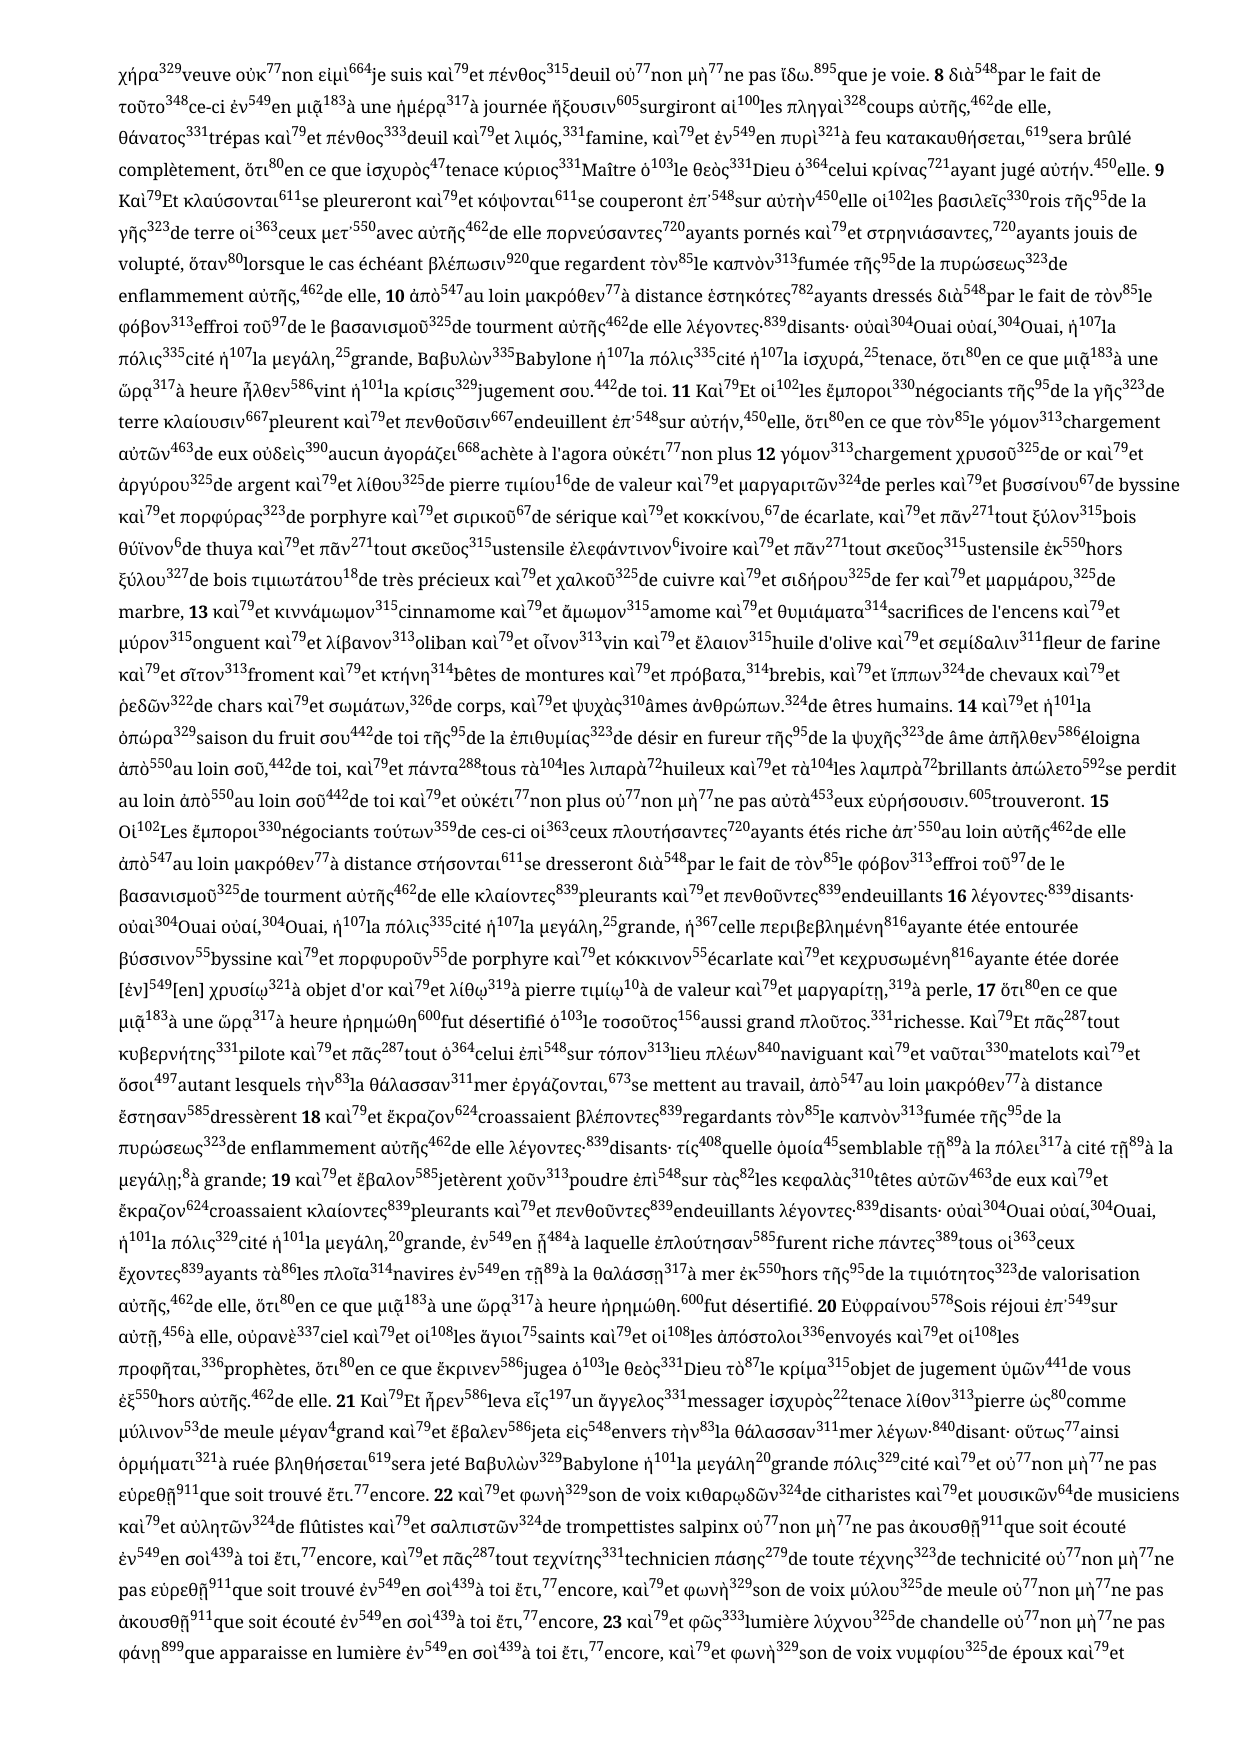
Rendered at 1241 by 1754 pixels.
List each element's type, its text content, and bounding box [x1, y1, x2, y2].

text 1 Μετὰ548Après ταῦτα347ces-ci εἶδον582je vis ἄλλον115autre ἄγγελον313messager καταβαίνοντα822descendant ἐκ550hors τοῦ97de le οὐρανοῦ325de ciel ἔχοντα822ayant ἐξουσίαν311autorité μεγάλην,2grande, καὶ79et ἡ101la γῆ329terre ἐφωτίσθη600fut illuminé ἐκ550hors τῆς95de la δόξης323de gloire αὐτοῦ.464de lui. 2 καὶ79et ἔκραξεν586croassa ἐν549en ἰσχυρᾷ8à tenace φωνῇ317à son de voix λέγων·840disant· ἔπεσεν586tomba ἔπεσεν586tomba Βαβυλὼν329Babylone ἡ101la μεγάλη,20grande, καὶ79et ἐγένετο592se devint κατοικητήριον333lieu d'habitat établi δαιμονίων326de démons καὶ79et φυλακὴ329gardiennage παντὸς283de tout πνεύματος327de souffle ἀκαθάρτου18de impur καὶ79et φυλακὴ329gardiennage παντὸς283de tout ὀρνέου327de oiseau ἀκαθάρτου18de impur [καὶ79[et φυλακὴ329gardiennage παντὸς384de tout θηρίου327de bête sauvage ἀκαθάρτου]18de impur] καὶ79et μεμισημένου,809de ayant été haï, 3 ὅτι80en ce que ἐκ550hors τοῦ97de le οἴνου325de vin τοῦ97de le θυμοῦ325de fureur τῆς95de la πορνείας323de pornation αὐτῆς462de elle πέπωκαν641ont bu πάντα288tous τὰ104les ἔθνη332ethnies καὶ79et οἱ102les βασιλεῖς330rois τῆς95de la γῆς323de terre μετ᾽550avec αὐτῆς462de elle ἐπόρνευσαν585pornèrent καὶ79et οἱ102les ἔμποροι330négociants τῆς95de la γῆς323de terre ἐκ550hors τῆς95de la δυνάμεως323de puissance τοῦ99de le στρήνους327de volupté αὐτῆς462de elle ἐπλούτησαν.585furent riche. 4 Καὶ79Et ἤκουσα582j'écoutai ἄλλην113autre φωνὴν311son de voix ἐκ550hors τοῦ97de le οὐρανοῦ325de ciel λέγουσαν·820disante· ἐξέλθατε553sortez ὁ109le λαός337peuple μου424de moi ἐξ550hors αὐτῆς462de elle ἵνα80afin que μὴ77ne pas συγκοινωνήσητε896que vous communiiez avec ταῖς88à les ἁμαρτίαις316à fautes αὐτῆς,462de elle, καὶ79et ἐκ550hors τῶν94de les πληγῶν322de coups αὐτῆς462de elle ἵνα80afin que μὴ77ne pas λάβητε,896que vous preniez, 5 ὅτι80en ce que ἐκολλήθησαν599furent collé αὐτῆς462de elle αἱ100les ἁμαρτίαι328fautes ἄχρι552jusqu'à l'extrémité τοῦ97de le οὐρανοῦ325de ciel καὶ79et ἐμνημόνευσεν586souvint ὁ103le θεὸς331Dieu τὰ86les ἀδικήματα314délits αὐτῆς.462de elle. 6 ἀπόδοτε553redonnez αὐτῇ456à elle ὡς80comme καὶ77aussi αὐτὴ467elle ἀπέδωκεν586redonna καὶ79et διπλώσατε553doublez τὰ86les διπλᾶ54doubles κατὰ548selon τὰ86les ἔργα314travaux αὐτῆς,462de elle, ἐν549en τῷ93à le ποτηρίῳ321à récipient à boire ᾧ488à lequel ἐκέρασεν586mélangea κεράσατε553mélangez αὐτῇ456à elle διπλοῦν,55double, 7 ὅσα481autant lesquels ἐδόξασεν586glorifia αὐτὴν526elle-même καὶ79et ἐστρηνίασεν,586jouit de volupté, τοσοῦτον346aussi grand δότε553donnez αὐτῇ456à elle βασανισμὸν313tourment καὶ79et πένθος.315deuil. ὅτι80en ce que ἐν549en τῇ89à la καρδίᾳ317à coeur αὐτῆς462de elle λέγει668dit ὅτι80en ce que κάθημαι670je me suis assis βασίλισσα329reine καὶ79et χήρα329veuve οὐκ77non εἰμὶ664je suis καὶ79et πένθος315deuil οὐ77non μὴ77ne pas ἴδω.895que je voie. 8 διὰ548par le fait de τοῦτο348ce-ci ἐν549en μιᾷ183à une ἡμέρᾳ317à journée ἥξουσιν605surgiront αἱ100les πληγαὶ328coups αὐτῆς,462de elle, θάνατος331trépas καὶ79et πένθος333deuil καὶ79et λιμός,331famine, καὶ79et ἐν549en πυρὶ321à feu κατακαυθήσεται,619sera brûlé complètement, ὅτι80en ce que ἰσχυρὸς47tenace κύριος331Maître ὁ103le θεὸς331Dieu ὁ364celui κρίνας721ayant jugé αὐτήν.450elle. 9 Καὶ79Et κλαύσονται611se pleureront καὶ79et κόψονται611se couperont ἐπ᾽548sur αὐτὴν450elle οἱ102les βασιλεῖς330rois τῆς95de la γῆς323de terre οἱ363ceux μετ᾽550avec αὐτῆς462de elle πορνεύσαντες720ayants pornés καὶ79et στρηνιάσαντες,720ayants jouis de volupté, ὅταν80lorsque le cas échéant βλέπωσιν920que regardent τὸν85le καπνὸν313fumée τῆς95de la πυρώσεως323de enflammement αὐτῆς,462de elle, 10 ἀπὸ547au loin μακρόθεν77à distance ἑστηκότες782ayants dressés διὰ548par le fait de τὸν85le φόβον313effroi τοῦ97de le βασανισμοῦ325de tourment αὐτῆς462de elle λέγοντες·839disants· οὐαὶ304Ouai οὐαί,304Ouai, ἡ107la πόλις335cité ἡ107la μεγάλη,25grande, Βαβυλὼν335Babylone ἡ107la πόλις335cité ἡ107la ἰσχυρά,25tenace, ὅτι80en ce que μιᾷ183à une ὥρᾳ317à heure ἦλθεν586vint ἡ101la κρίσις329jugement σου.442de toi. 11 Καὶ79Et οἱ102les ἔμποροι330négociants τῆς95de la γῆς323de terre κλαίουσιν667pleurent καὶ79et πενθοῦσιν667endeuillent ἐπ᾽548sur αὐτήν,450elle, ὅτι80en ce que τὸν85le γόμον313chargement αὐτῶν463de eux οὐδεὶς390aucun ἀγοράζει668achète à l'agora οὐκέτι77non plus 12 γόμον313chargement χρυσοῦ325de or καὶ79et ἀργύρου325de argent καὶ79et λίθου325de pierre τιμίου16de de valeur καὶ79et μαργαριτῶν324de perles καὶ79et βυσσίνου67de byssine καὶ79et πορφύρας323de porphyre καὶ79et σιρικοῦ67de sérique καὶ79et κοκκίνου,67de écarlate, καὶ79et πᾶν271tout ξύλον315bois θύϊνον6de thuya καὶ79et πᾶν271tout σκεῦος315ustensile ἐλεφάντινον6ivoire καὶ79et πᾶν271tout σκεῦος315ustensile ἐκ550hors ξύλου327de bois τιμιωτάτου18de très précieux καὶ79et χαλκοῦ325de cuivre καὶ79et σιδήρου325de fer καὶ79et μαρμάρου,325de marbre, 13 καὶ79et κιννάμωμον315cinnamome καὶ79et ἄμωμον315amome καὶ79et θυμιάματα314sacrifices de l'encens καὶ79et μύρον315onguent καὶ79et λίβανον313oliban καὶ79et οἶνον313vin καὶ79et ἔλαιον315huile d'olive καὶ79et σεμίδαλιν311fleur de farine καὶ79et σῖτον313froment καὶ79et κτήνη314bêtes de montures καὶ79et πρόβατα,314brebis, καὶ79et ἵππων324de chevaux καὶ79et ῥεδῶν322de chars καὶ79et σωμάτων,326de corps, καὶ79et ψυχὰς310âmes ἀνθρώπων.324de êtres humains. 14 καὶ79et ἡ101la ὀπώρα329saison du fruit σου442de toi τῆς95de la ἐπιθυμίας323de désir en fureur τῆς95de la ψυχῆς323de âme ἀπῆλθεν586éloigna ἀπὸ550au loin σοῦ,442de toi, καὶ79et πάντα288tous τὰ104les λιπαρὰ72huileux καὶ79et τὰ104les λαμπρὰ72brillants ἀπώλετο592se perdit au loin ἀπὸ550au loin σοῦ442de toi καὶ79et οὐκέτι77non plus οὐ77non μὴ77ne pas αὐτὰ453eux εὑρήσουσιν.605trouveront. 15 Οἱ102Les ἔμποροι330négociants τούτων359de ces-ci οἱ363ceux πλουτήσαντες720ayants étés riche ἀπ᾽550au loin αὐτῆς462de elle ἀπὸ547au loin μακρόθεν77à distance στήσονται611se dresseront διὰ548par le fait de τὸν85le φόβον313effroi τοῦ97de le βασανισμοῦ325de tourment αὐτῆς462de elle κλαίοντες839pleurants καὶ79et πενθοῦντες839endeuillants 16 λέγοντες·839disants· οὐαὶ304Ouai οὐαί,304Ouai, ἡ107la πόλις335cité ἡ107la μεγάλη,25grande, ἡ367celle περιβεβλημένη816ayante étée entourée βύσσινον55byssine καὶ79et πορφυροῦν55de porphyre καὶ79et κόκκινον55écarlate καὶ79et κεχρυσωμένη816ayante étée dorée [ἐν]549[en] χρυσίῳ321à objet d'or καὶ79et λίθῳ319à pierre τιμίῳ10à de valeur καὶ79et μαργαρίτῃ,319à perle, 17 ὅτι80en ce que μιᾷ183à une ὥρᾳ317à heure ἠρημώθη600fut désertifié ὁ103le τοσοῦτος156aussi grand πλοῦτος.331richesse. Καὶ79Et πᾶς287tout κυβερνήτης331pilote καὶ79et πᾶς287tout ὁ364celui ἐπὶ548sur τόπον313lieu πλέων840naviguant καὶ79et ναῦται330matelots καὶ79et ὅσοι497autant lesquels τὴν83la θάλασσαν311mer ἐργάζονται,673se mettent au travail, ἀπὸ547au loin μακρόθεν77à distance ἔστησαν585dressèrent 18 καὶ79et ἔκραζον624croassaient βλέποντες839regardants τὸν85le καπνὸν313fumée τῆς95de la πυρώσεως323de enflammement αὐτῆς462de elle λέγοντες·839disants· τίς408quelle ὁμοία45semblable τῇ89à la πόλει317à cité τῇ89à la μεγάλῃ;8à grande; 19 καὶ79et ἔβαλον585jetèrent χοῦν313poudre ἐπὶ548sur τὰς82les κεφαλὰς310têtes αὐτῶν463de eux καὶ79et ἔκραζον624croassaient κλαίοντες839pleurants καὶ79et πενθοῦντες839endeuillants λέγοντες·839disants· οὐαὶ304Ouai οὐαί,304Ouai, ἡ101la πόλις329cité ἡ101la μεγάλη,20grande, ἐν549en ᾗ484à laquelle ἐπλούτησαν585furent riche πάντες389tous οἱ363ceux ἔχοντες839ayants τὰ86les πλοῖα314navires ἐν549en τῇ89à la θαλάσσῃ317à mer ἐκ550hors τῆς95de la τιμιότητος323de valorisation αὐτῆς,462de elle, ὅτι80en ce que μιᾷ183à une ὥρᾳ317à heure ἠρημώθη.600fut désertifié. 20 Εὐφραίνου578Sois réjoui ἐπ᾽549sur αὐτῇ,456à elle, οὐρανὲ337ciel καὶ79et οἱ108les ἅγιοι75saints καὶ79et οἱ108les ἀπόστολοι336envoyés καὶ79et οἱ108les προφῆται,336prophètes, ὅτι80en ce que ἔκρινεν586jugea ὁ103le θεὸς331Dieu τὸ87le κρίμα315objet de jugement ὑμῶν441de vous ἐξ550hors αὐτῆς.462de elle. 21 Καὶ79Et ἦρεν586leva εἷς197un ἄγγελος331messager ἰσχυρὸς22tenace λίθον313pierre ὡς80comme μύλινον53de meule μέγαν4grand καὶ79et ἔβαλεν586jeta εἰς548envers τὴν83la θάλασσαν311mer λέγων·840disant· οὕτως77ainsi ὁρμήματι321à ruée βληθήσεται619sera jeté Βαβυλὼν329Babylone ἡ101la μεγάλη20grande πόλις329cité καὶ79et οὐ77non μὴ77ne pas εὑρεθῇ911que soit trouvé ἔτι.77encore. 22 καὶ79et φωνὴ329son de voix κιθαρῳδῶν324de citharistes καὶ79et μουσικῶν64de musiciens καὶ79et αὐλητῶν324de flûtistes καὶ79et σαλπιστῶν324de trompettistes salpinx οὐ77non μὴ77ne pas ἀκουσθῇ911que soit écouté ἐν549en σοὶ439à toi ἔτι,77encore, καὶ79et πᾶς287tout τεχνίτης331technicien πάσης279de toute τέχνης323de technicité οὐ77non μὴ77ne pas εὑρεθῇ911que soit trouvé ἐν549en σοὶ439à toi ἔτι,77encore, καὶ79et φωνὴ329son de voix μύλου325de meule οὐ77non μὴ77ne pas ἀκουσθῇ911que soit écouté ἐν549en σοὶ439à toi ἔτι,77encore, 23 καὶ79et φῶς333lumière λύχνου325de chandelle οὐ77non μὴ77ne pas φάνῃ899que apparaisse en lumière ἐν549en σοὶ439à toi ἔτι,77encore, καὶ79et φωνὴ329son de voix νυμφίου325de époux καὶ79et νύμφης323de épouse οὐ77non μὴ77ne pas ἀκουσθῇ911que soit écouté ἐν549en σοὶ439à toi ἔτι·77encore· ὅτι80en ce que οἱ102les ἔμποροί330négociants σου442de toi ἦσαν624étaient οἱ102les μεγιστᾶνες330magnats τῆς95de la γῆς,323de terre, ὅτι80en ce que ἐν549en τῇ89à la φαρμακείᾳ317à pharmacie σου442de toi ἐπλανήθησαν599furent égaré πάντα288tous τὰ104les ἔθνη,332ethnies, 24 καὶ79et ἐν549en αὐτῇ456à elle αἷμα333sang προφητῶν324de prophètes καὶ79et ἁγίων64de saints εὑρέθη600fut trouvé καὶ79et πάντων383de tous τῶν357de ceux ἐσφαγμένων806de ayants étés égorgés ἐπὶ550sur τῆς95de la γῆς.323de terre. [118, 59, 1181, 1665]
